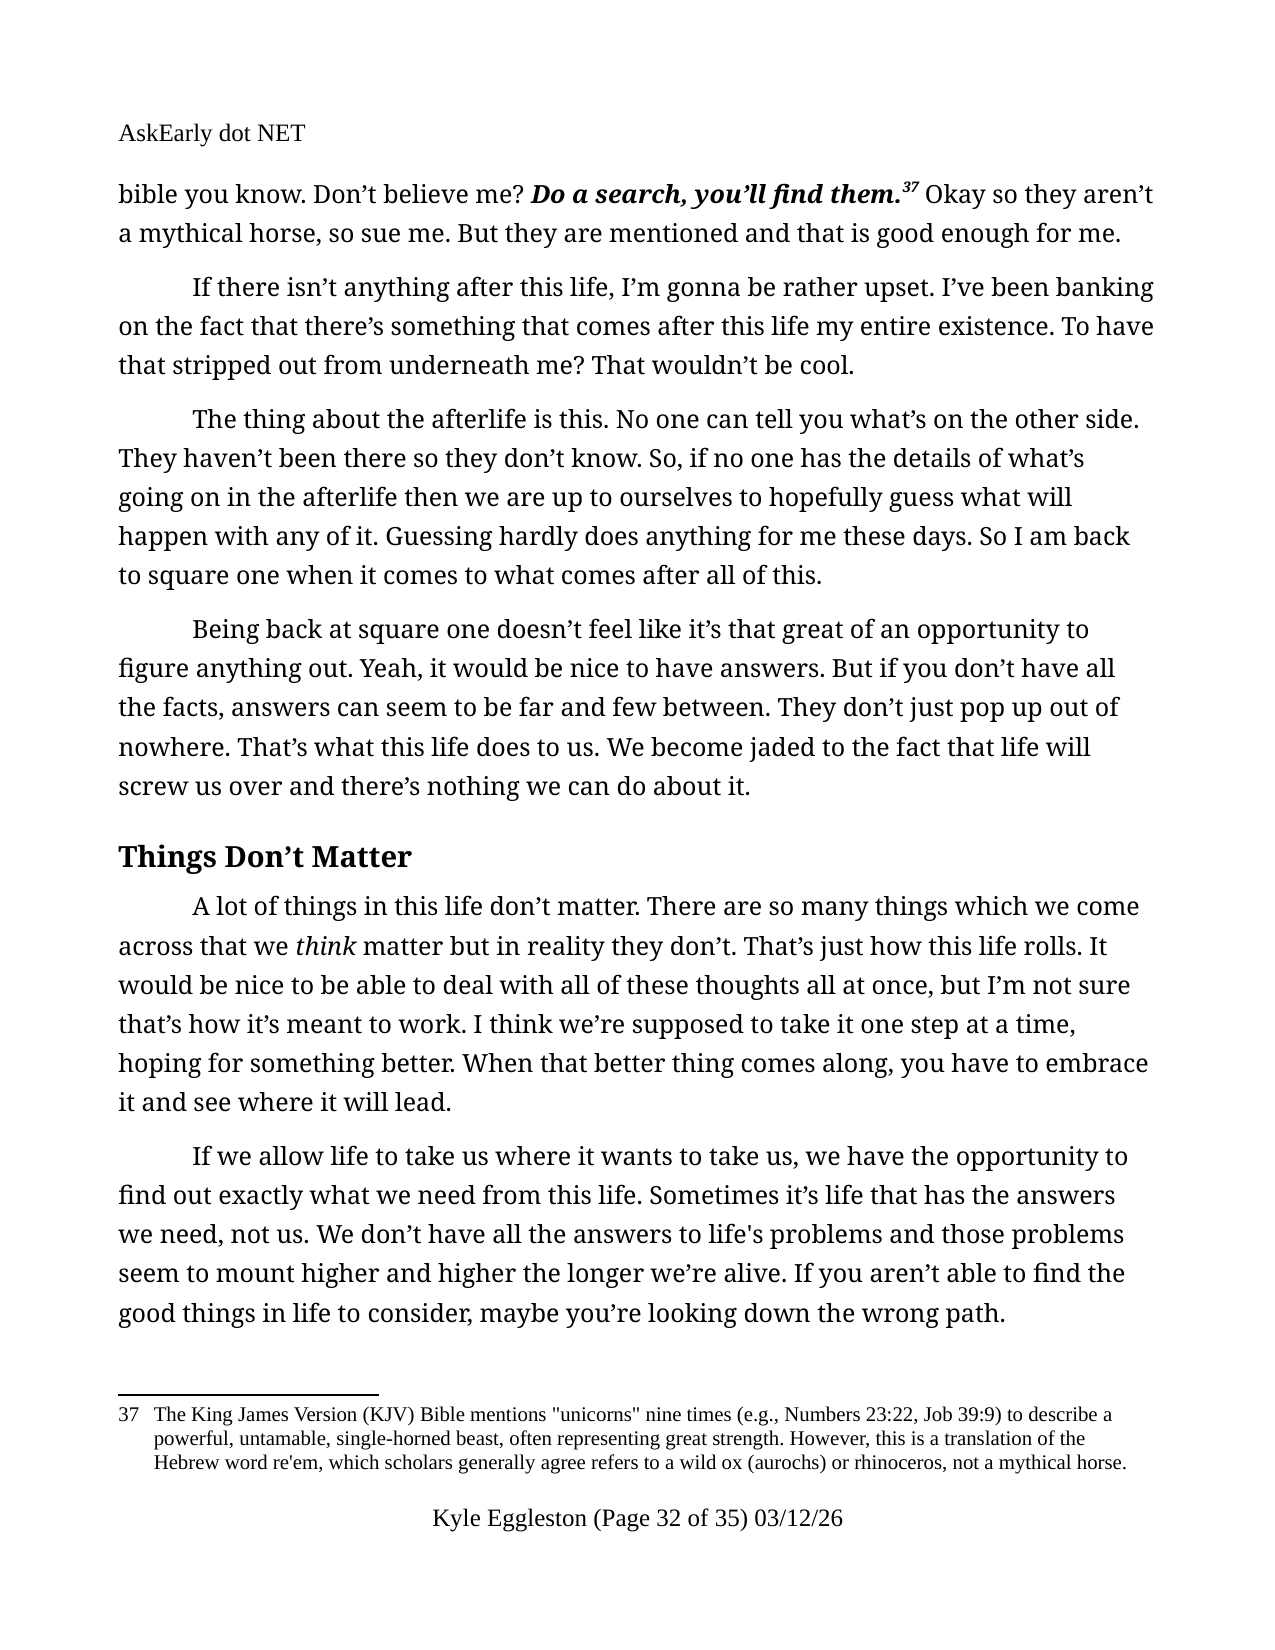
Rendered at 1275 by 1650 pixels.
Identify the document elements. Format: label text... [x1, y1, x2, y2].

text If we allow life to take us where it wants to take us, we have the opportunity to find out exactly what we need from this life. Sometimes it’s life that has the answers we need, not us. We don’t have all the answers to life's problems and those problems seem to mount higher and higher the longer we’re alive. If you aren’t able to find the good things in life to consider, maybe you’re looking down the wrong path. [118, 1138, 1157, 1329]
text The thing about the afterlife is this. No one can tell you what’s on the other side. They haven’t been there so they don’t know. So, if no one has the details of what’s going on in the afterlife then we are up to ourselves to hopefully guess what will happen with any of it. Guessing hardly does anything for me these days. So I am back to square one when it comes to what comes after all of this. [118, 401, 1157, 592]
text The King James Version (KJV) Bible mentions "unicorns" nine times (e.g., Numbers 23:22, Job 39:9) to describe a powerful, untamable, single-horned beast, often representing great strength. However, this is a translation of the Hebrew word re'em, which scholars generally agree refers to a wild ox (aurochs) or rhinoceros, not a mythical horse. [118, 1401, 1157, 1474]
text A lot of things in this life don’t matter. There are so many things which we come across that we think matter but in reality they don’t. That’s just how this life rolls. It would be nice to be able to deal with all of these thoughts all at once, but I’m not sure that’s how it’s meant to work. I think we’re supposed to take it one step at a time, hoping for something better. When that better thing comes along, you have to embrace it and see where it will lead. [118, 889, 1157, 1119]
text If there isn’t anything after this life, I’m gonna be rather upset. I’ve been banking on the fact that there’s something that comes after this life my entire existence. To have that stripped out from underneath me? That wouldn’t be cool. [118, 269, 1157, 382]
text bible you know. Don’t believe me? Do a search, you’ll find them. Okay so they aren’t a mythical horse, so sue me. But they are mentioned and that is good enough for me. [118, 176, 1157, 249]
subtitle Things Don’t Matter [118, 837, 1157, 876]
text Being back at square one doesn’t feel like it’s that great of an opportunity to figure anything out. Yeah, it would be nice to have answers. But if you don’t have all the facts, answers can seem to be far and few between. They don’t just pop up out of nowhere. That’s what this life does to us. We become jaded to the fact that life will screw us over and there’s nothing we can do about it. [118, 612, 1157, 802]
